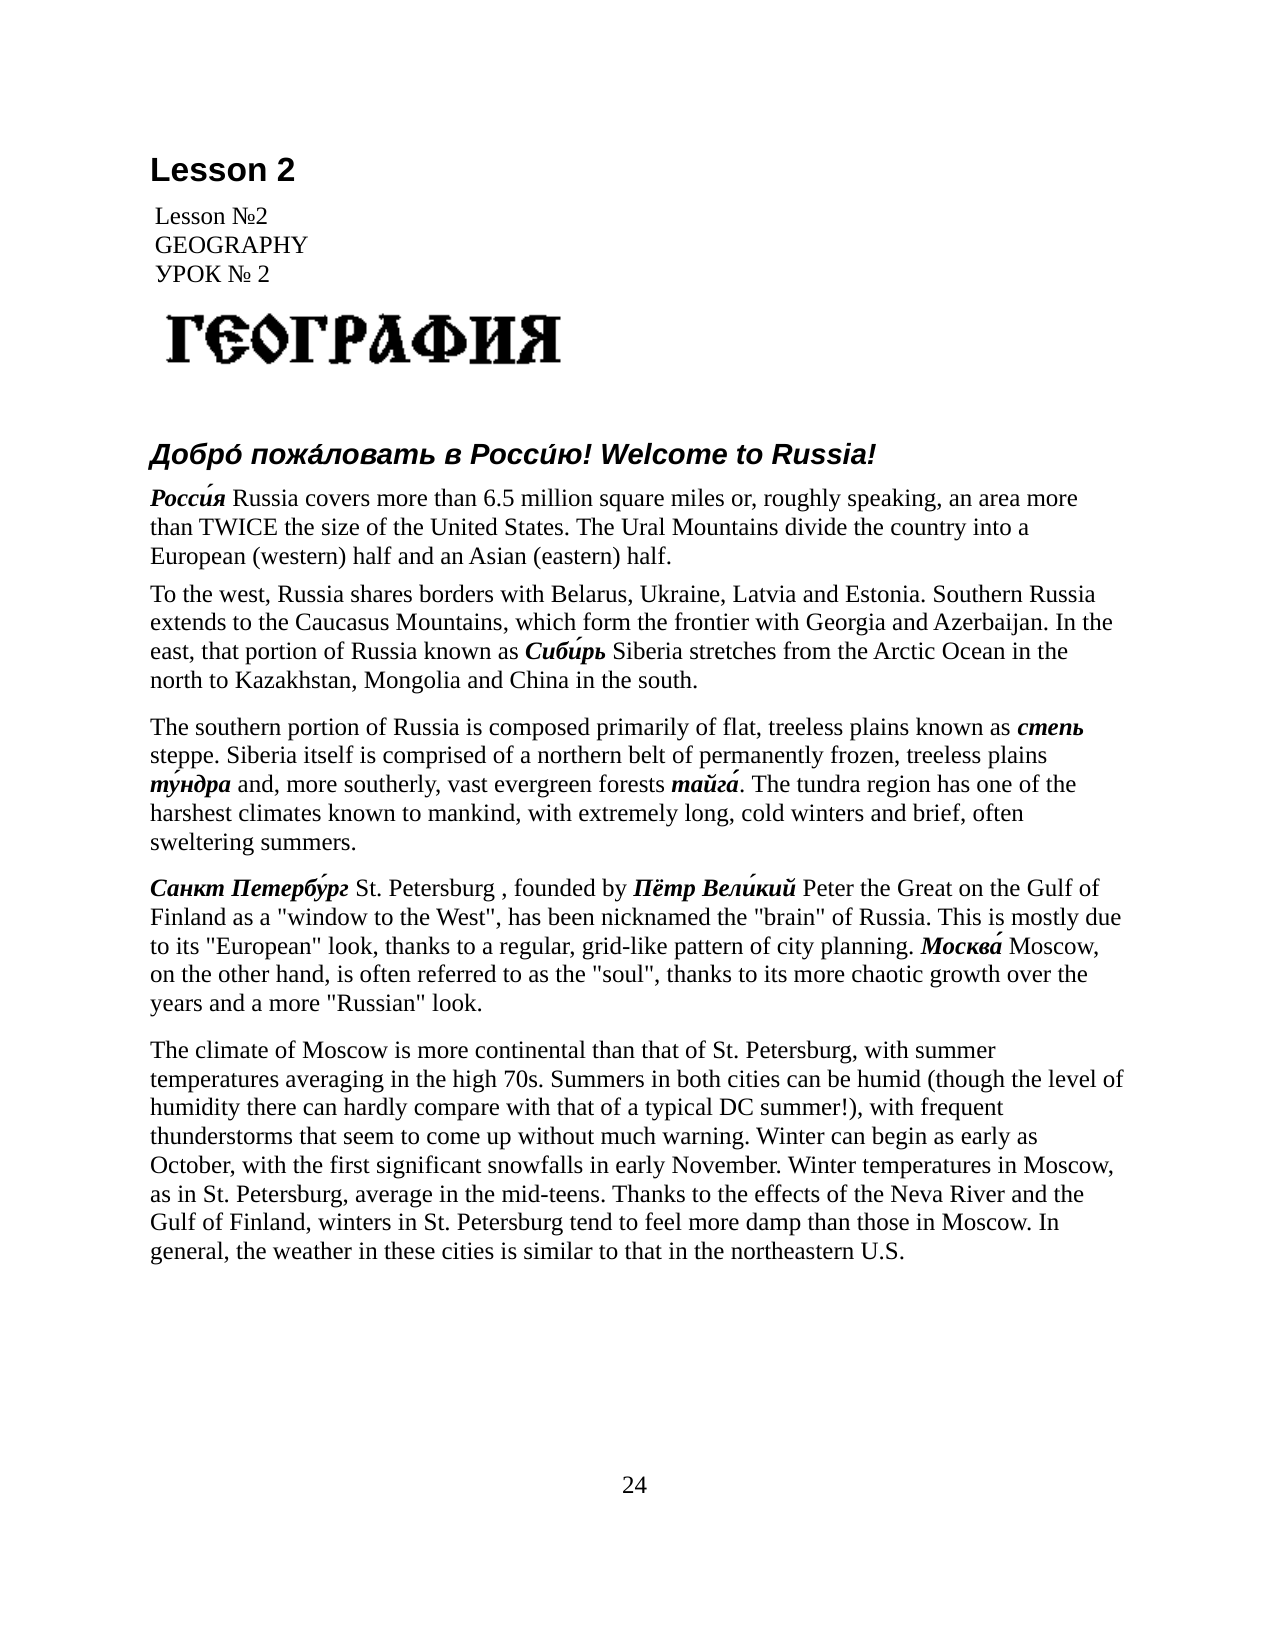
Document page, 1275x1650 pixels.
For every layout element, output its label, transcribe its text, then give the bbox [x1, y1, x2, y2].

table_cell GEOGRAPHY [150, 230, 1125, 259]
table_header Lesson №2 [150, 201, 1125, 230]
table_cell [150, 288, 154, 412]
text To the west, Russia shares borders with Belarus, Ukraine, Latvia and Estonia. Southern Russia extends to the Caucasus Mountains, which form the frontier with Georgia and Azerbaijan. In the east, that portion of Russia known as Сиби́рь Siberia stretches from the Arctic Ocean in the north to Kazakhstan, Mongolia and China in the south. [150, 579, 1125, 694]
picture [154, 287, 603, 413]
table_cell УРОК № 2 [150, 259, 1125, 287]
text Росси́я Russia covers more than 6.5 million square miles or, roughly speaking, an area more than TWICE the size of the United States. The Ural Mountains divide the country into a European (western) half and an Asian (eastern) half. [150, 483, 1125, 570]
text The climate of Moscow is more continental than that of St. Petersburg, with summer temperatures averaging in the high 70s. Summers in both cities can be humid (though the level of humidity there can hardly compare with that of a typical DC summer!), with frequent thunderstorms that seem to come up without much warning. Winter can begin as early as October, with the first significant snowfalls in early November. Winter temperatures in Moscow, as in St. Petersburg, average in the mid-teens. Thanks to the effects of the Neva River and the Gulf of Finland, winters in St. Petersburg tend to feel more damp than those in Moscow. In general, the weather in these cities is similar to that in the northeastern U.S. [150, 1035, 1125, 1265]
text Санкт Петербу́рг St. Petersburg , founded by Пётр Вели́кий Peter the Great on the Gulf of Finland as a "window to the West", has been nicknamed the "brain" of Russia. This is mostly due to its "European" look, thanks to a regular, grid-like pattern of city planning. Москва́́ Moscow, on the other hand, is often referred to as the "soul", thanks to its more chaotic growth over the years and a more "Russian" look. [150, 873, 1125, 1017]
subtitle Добро́ пожа́ловать в Росси́ю! Welcome to Russia! [150, 437, 1125, 471]
subtitle Lesson 2 [150, 150, 1125, 189]
table_cell [603, 288, 1125, 412]
text The southern portion of Russia is composed primarily of flat, treeless plains known as степь steppe. Siberia itself is comprised of a northern belt of permanently frozen, treeless plains ту́ндра and, more southerly, vast evergreen forests тайга́́́. The tundra region has one of the harshest climates known to mankind, with extremely long, cold winters and brief, often sweltering summers. [150, 712, 1125, 855]
